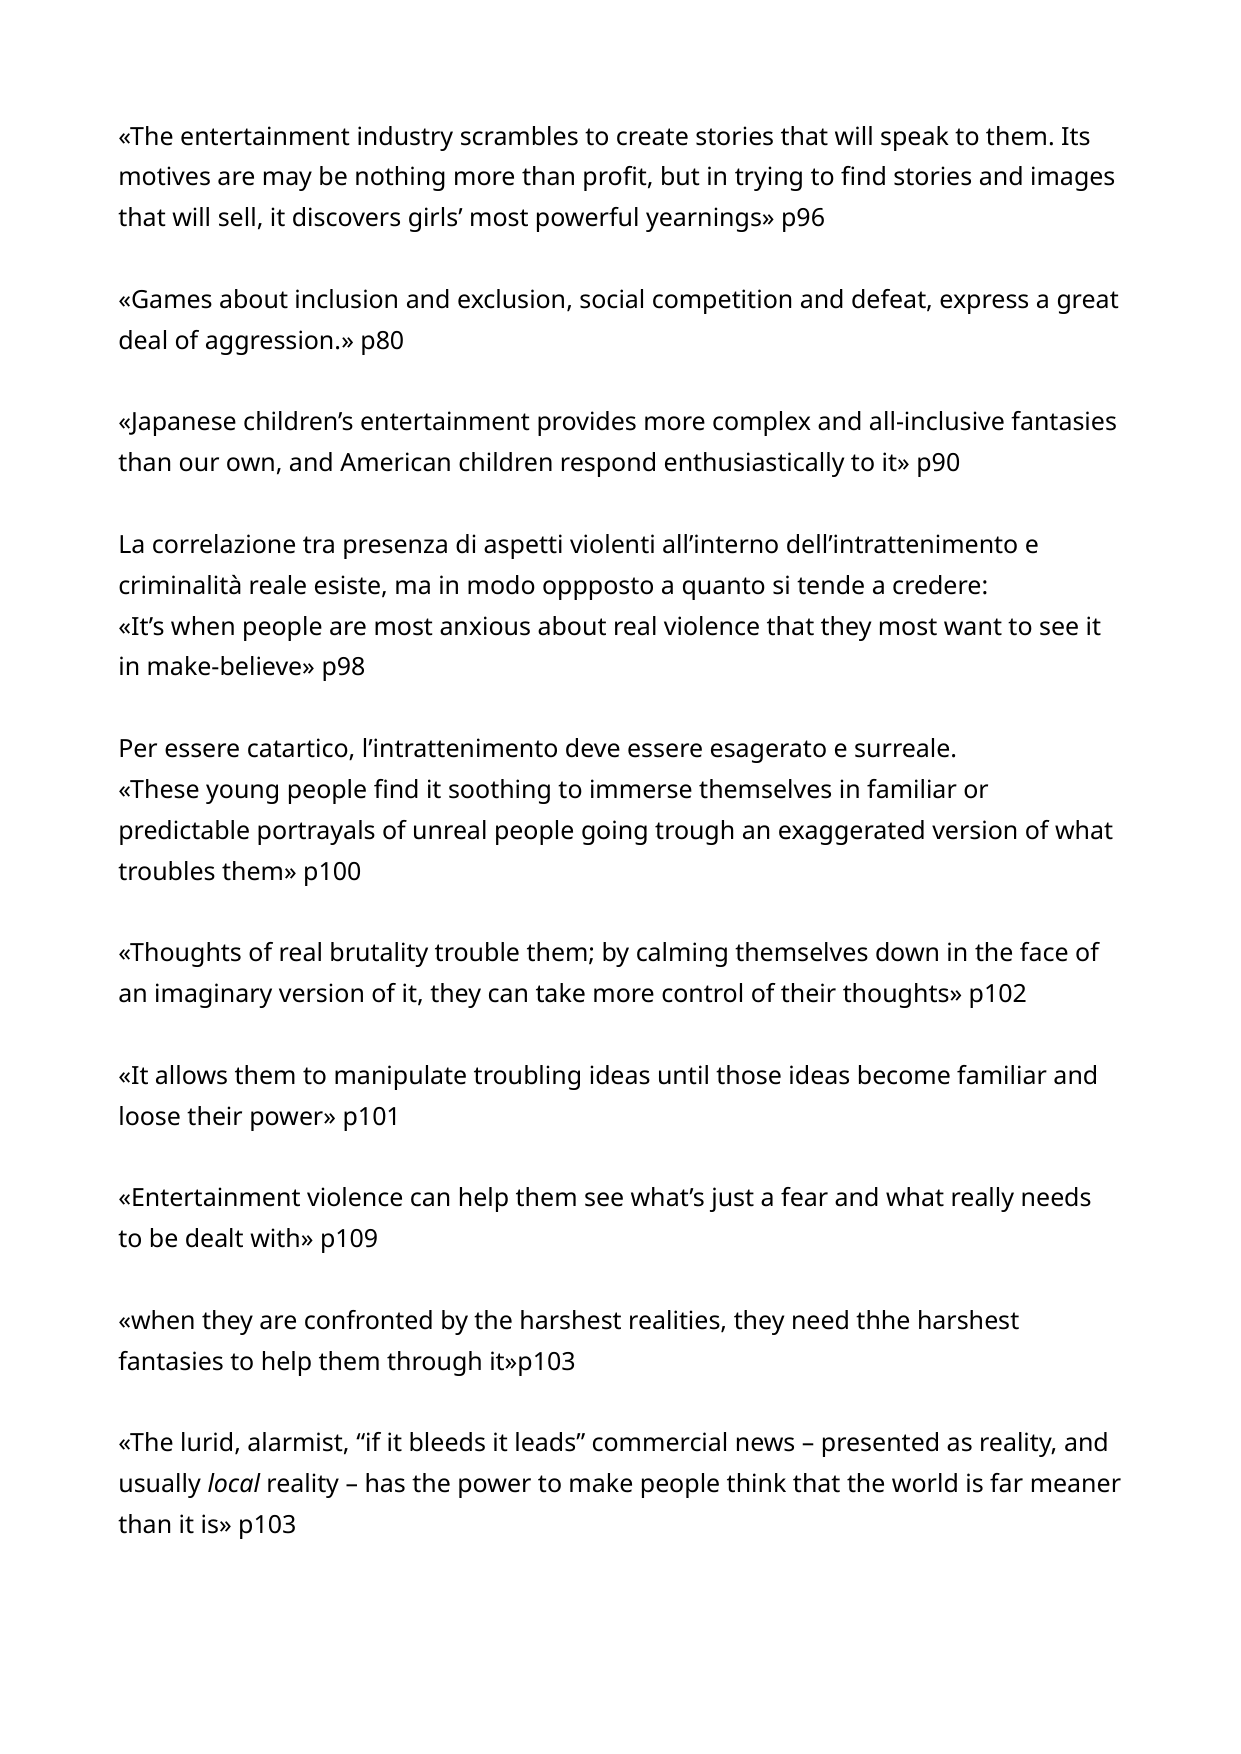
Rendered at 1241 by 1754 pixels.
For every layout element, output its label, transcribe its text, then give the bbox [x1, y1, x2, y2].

text «The lurid, alarmist, “if it bleeds it leads” commercial news – presented as reality, and usually local reality – has the power to make people think that the world is far meaner than it is» p103 [118, 1425, 1122, 1541]
text La correlazione tra presenza di aspetti violenti all’interno dell’intrattenimento e criminalità reale esiste, ma in modo oppposto a quanto si tende a credere: [118, 526, 1122, 601]
text «It’s when people are most anxious about real violence that they most want to see it in make-believe» p98 [118, 608, 1122, 683]
text «when they are confronted by the harshest realities, they need thhe harshest fantasies to help them through it»p103 [118, 1302, 1122, 1377]
text «The entertainment industry scrambles to create stories that will speak to them. Its motives are may be nothing more than profit, but in trying to find stories and images that will sell, it discovers girls’ most powerful yearnings» p96 [118, 118, 1122, 234]
text «It allows them to manipulate troubling ideas until those ideas become familiar and loose their power» p101 [118, 1057, 1122, 1132]
text «These young people find it soothing to immerse themselves in familiar or predictable portrayals of unreal people going trough an exaggerated version of what troubles them» p100 [118, 771, 1122, 887]
text Per essere catartico, l’intrattenimento deve essere esagerato e surreale. [118, 731, 1122, 765]
text «Japanese children’s entertainment provides more complex and all-inclusive fantasies than our own, and American children respond enthusiastically to it» p90 [118, 404, 1122, 479]
text «Thoughts of real brutality trouble them; by calming themselves down in the face of an imaginary version of it, they can take more control of their thoughts» p102 [118, 935, 1122, 1010]
text «Games about inclusion and exclusion, social competition and defeat, express a great deal of aggression.» p80 [118, 281, 1122, 356]
text «Entertainment violence can help them see what’s just a fear and what really needs to be dealt with» p109 [118, 1180, 1122, 1255]
